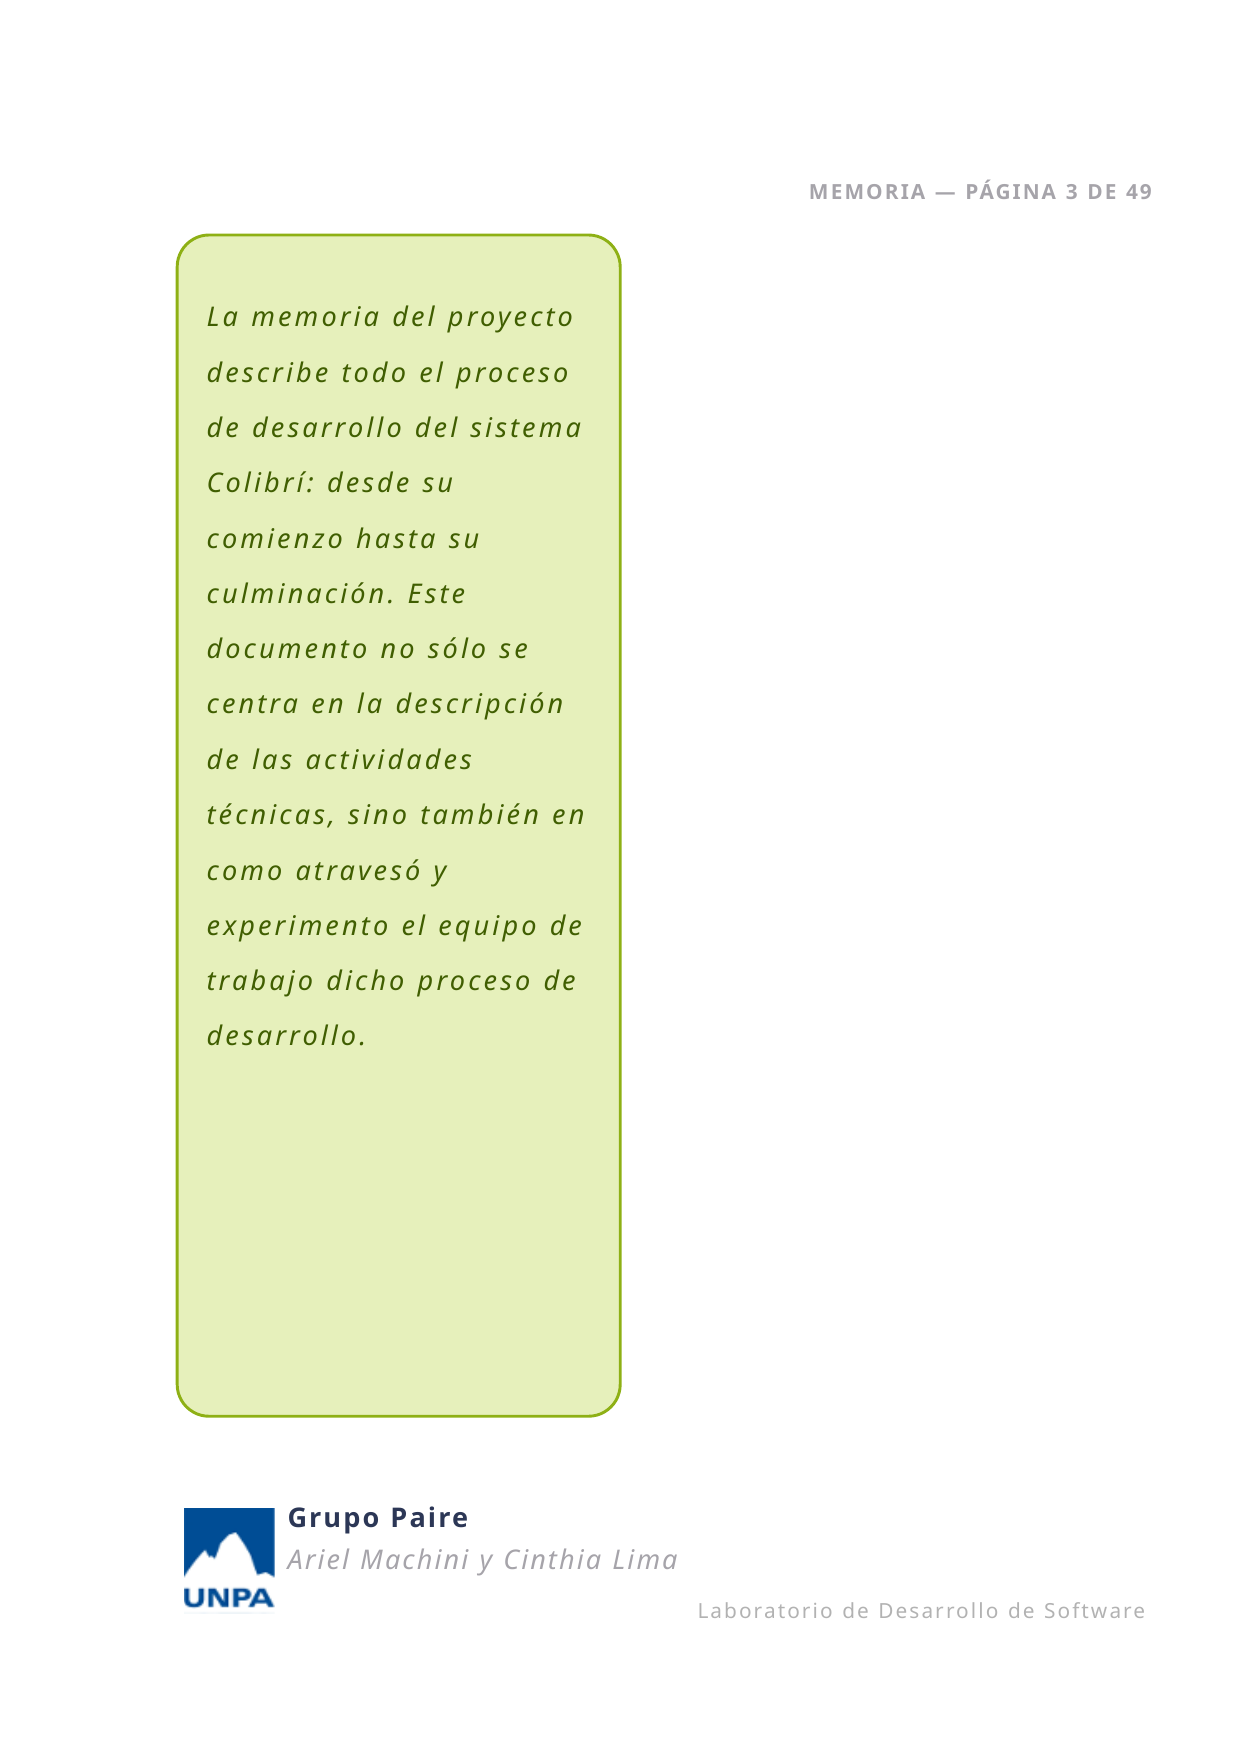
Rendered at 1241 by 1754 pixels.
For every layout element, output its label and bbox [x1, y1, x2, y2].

picture [184, 1508, 275, 1614]
